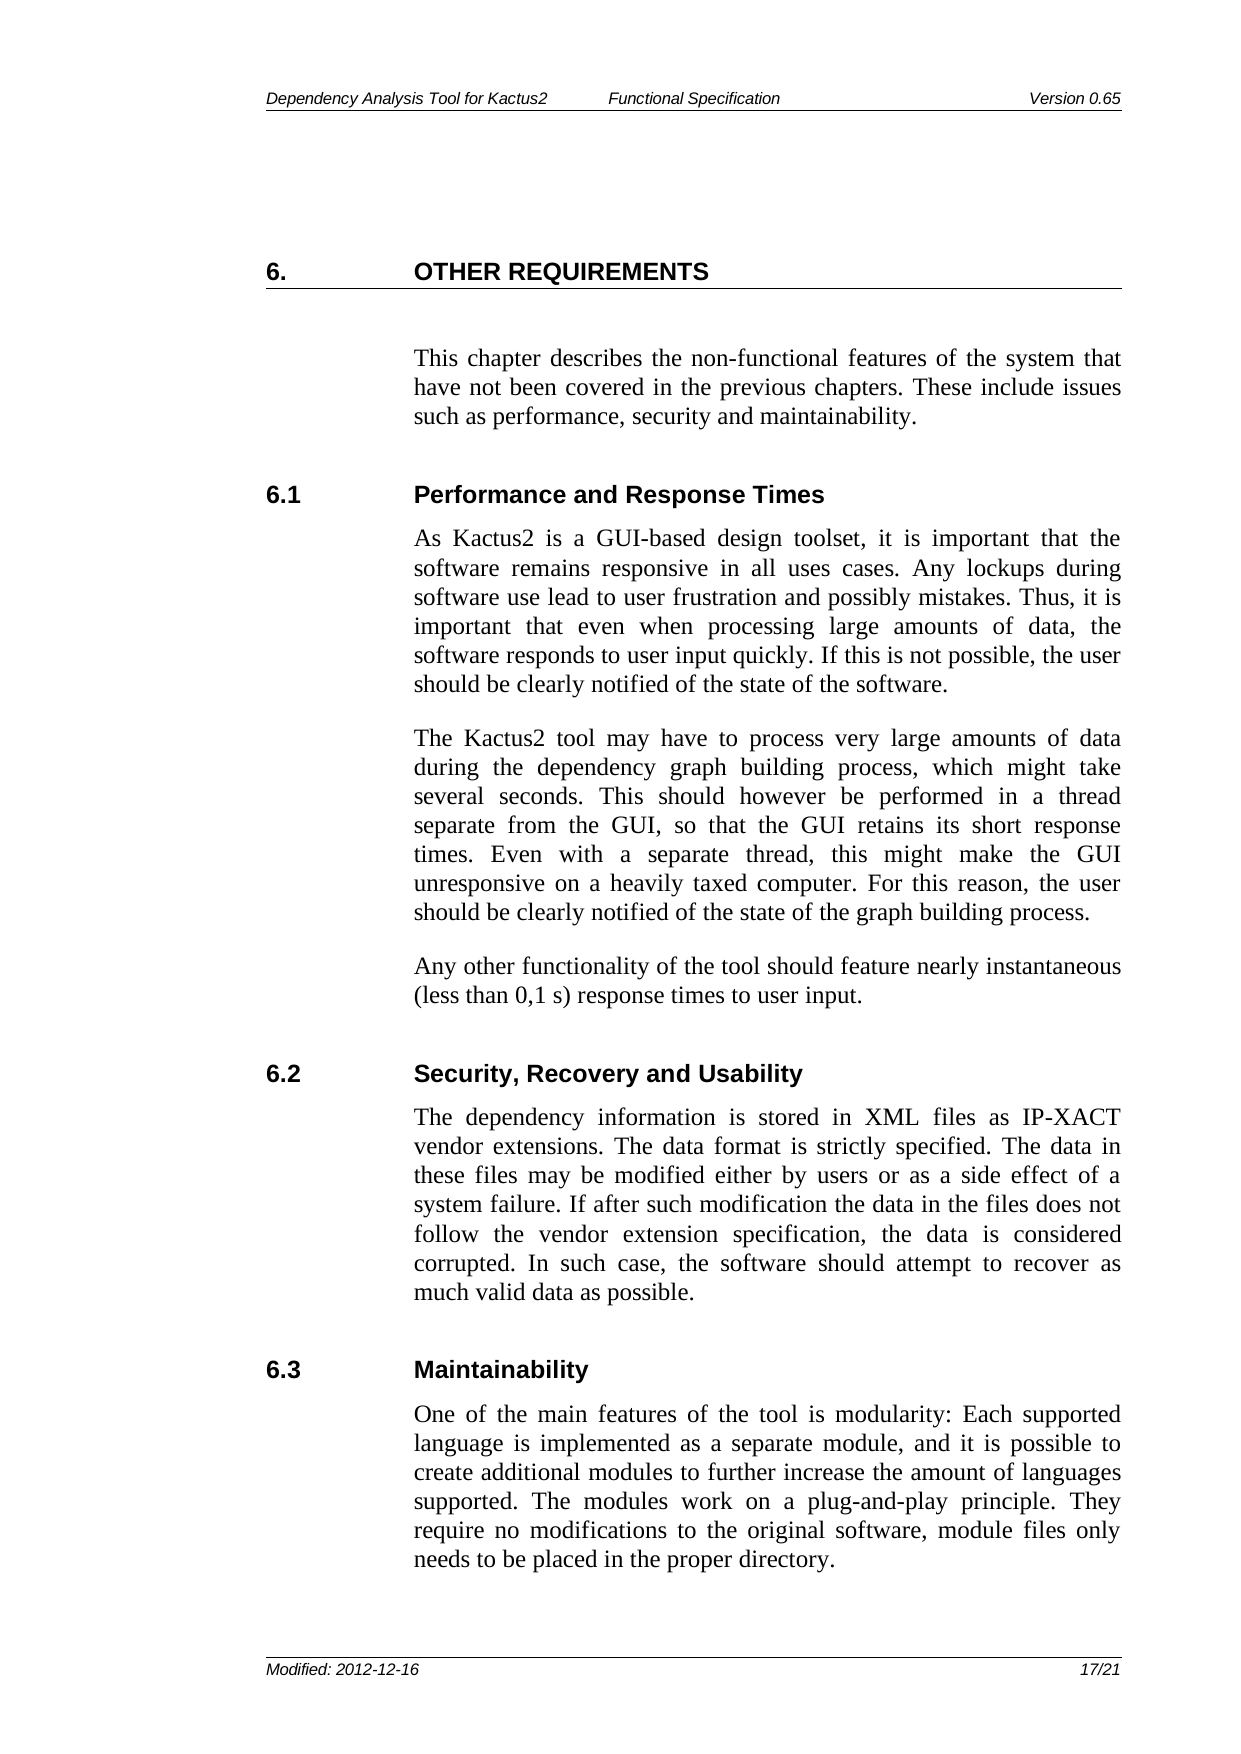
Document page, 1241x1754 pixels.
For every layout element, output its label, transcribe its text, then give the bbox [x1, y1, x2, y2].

text Any other functionality of the tool should feature nearly instantaneous (less than 0,1 s) response times to user input. [413, 951, 1122, 1009]
text One of the main features of the tool is modularity: Each supported language is implemented as a separate module, and it is possible to create additional modules to further increase the amount of languages supported. The modules work on a plug-and-play principle. They require no modifications to the original software, module files only needs to be placed in the proper directory. [413, 1399, 1122, 1573]
subtitle Security, Recovery and Usability [266, 1059, 1122, 1088]
text The dependency information is stored in XML files as IP-XACT vendor extensions. The data format is strictly specified. The data in these files may be modified either by users or as a side effect of a system failure. If after such modification the data in the files does not follow the vendor extension specification, the data is considered corrupted. In such case, the software should attempt to recover as much valid data as possible. [413, 1102, 1122, 1306]
subtitle Performance and Response Times [266, 480, 1122, 509]
text This chapter describes the non-functional features of the system that have not been covered in the previous chapters. These include issues such as performance, security and maintainability. [413, 343, 1122, 430]
subtitle Maintainability [266, 1355, 1122, 1384]
text As Kactus2 is a GUI-based design toolset, it is important that the software remains responsive in all uses cases. Any lockups during software use lead to user frustration and possibly mistakes. Thus, it is important that even when processing large amounts of data, the software responds to user input quickly. If this is not possible, the user should be clearly notified of the state of the software. [413, 523, 1122, 698]
subtitle Other Requirements [266, 257, 1122, 288]
text The Kactus2 tool may have to process very large amounts of data during the dependency graph building process, which might take several seconds. This should however be performed in a thread separate from the GUI, so that the GUI retains its short response times. Even with a separate thread, this might make the GUI unresponsive on a heavily taxed computer. For this reason, the user should be clearly notified of the state of the graph building process. [413, 722, 1122, 926]
